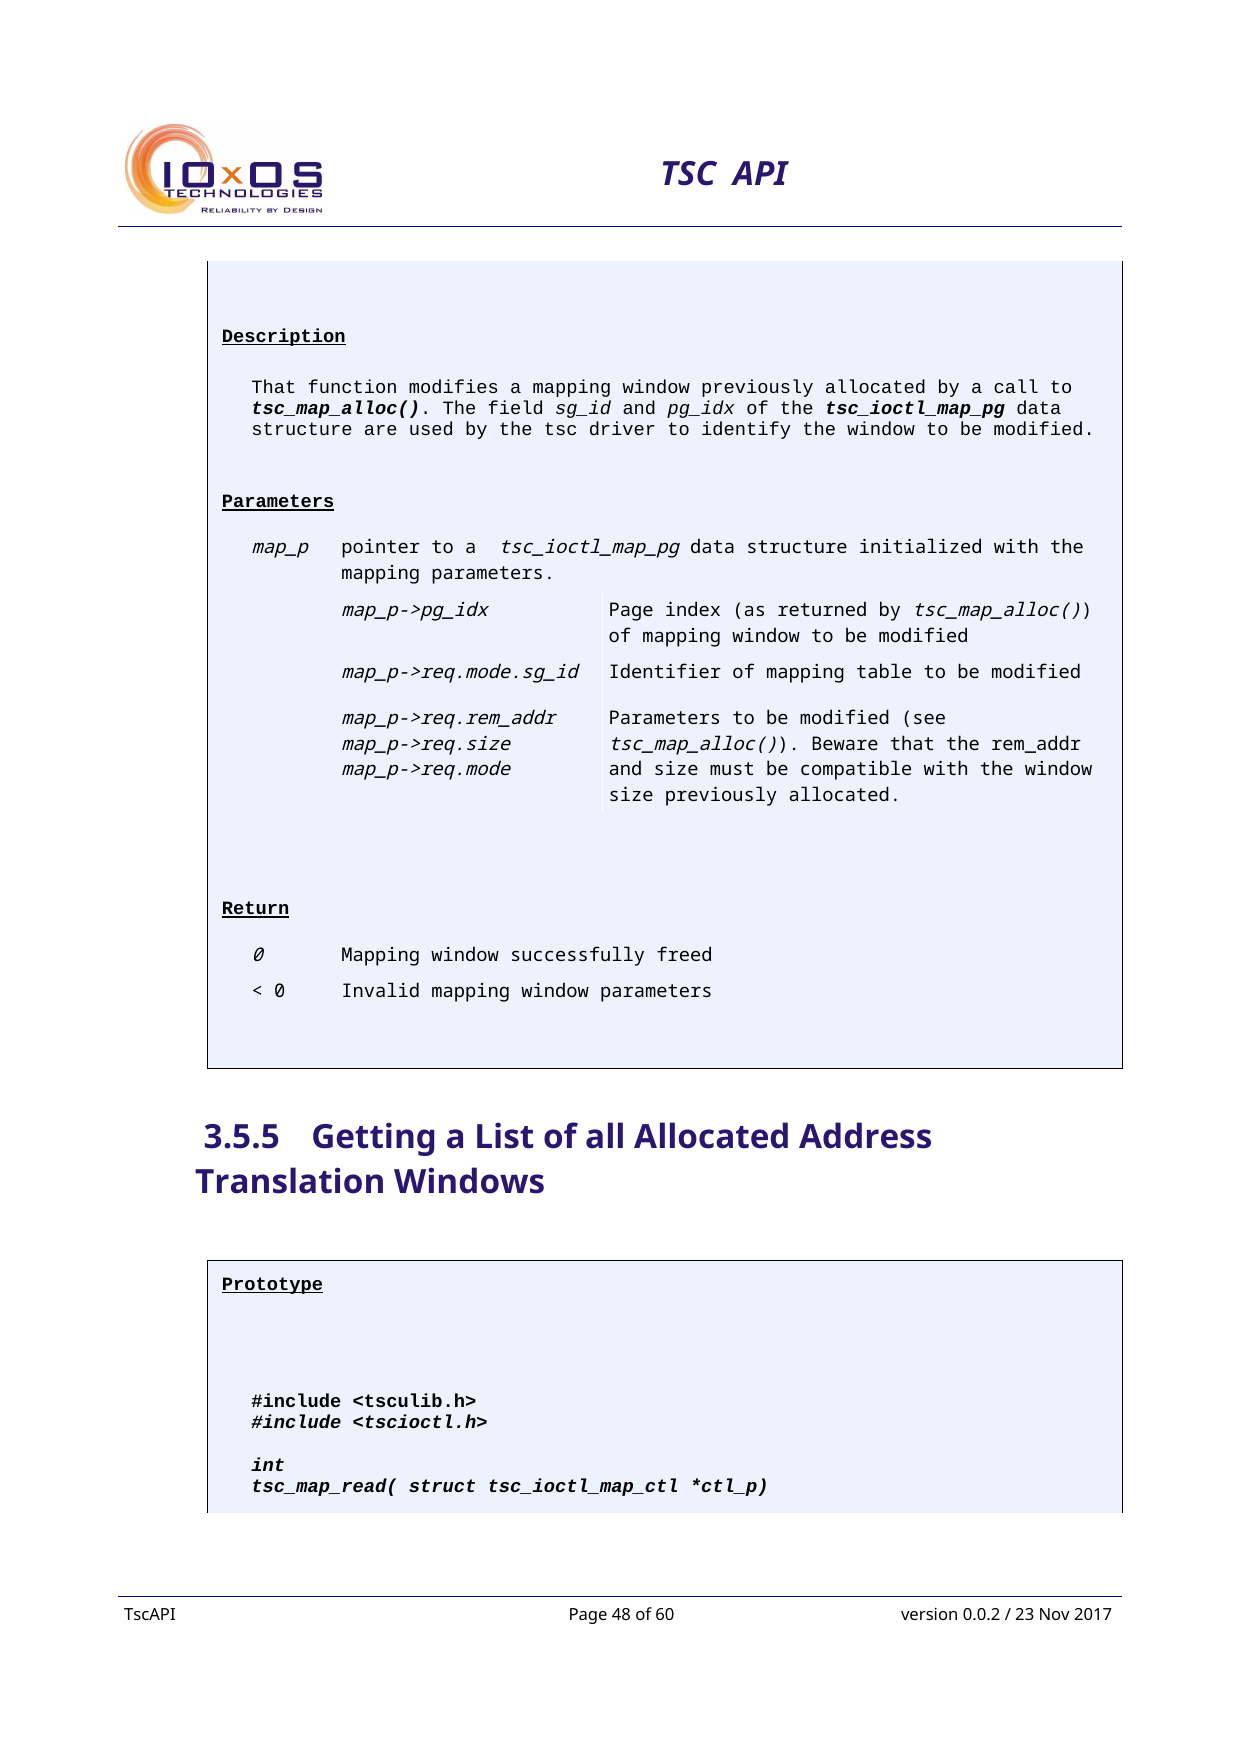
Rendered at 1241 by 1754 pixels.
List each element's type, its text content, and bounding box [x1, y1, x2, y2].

picture [123, 123, 323, 217]
table_cell Invalid mapping window parameters [336, 972, 1122, 1018]
subtitle Return [208, 884, 1122, 935]
table_cell [246, 653, 335, 699]
text int [208, 1455, 1122, 1477]
table_header Mapping window successfully freed [336, 935, 1122, 972]
table_cell [208, 591, 246, 653]
text That function modifies a mapping window previously allocated by a call to tsc_map_alloc(). The field sg_id and pg_idx of the tsc_ioctl_map_pg data structure are used by the tsc driver to identify the window to be modified. [208, 363, 1122, 441]
table_cell map_p->req.rem_addr map_p->req.size map_p->req.mode [335, 699, 602, 812]
table_cell [208, 653, 246, 699]
table_cell < 0 [246, 972, 336, 1018]
subtitle Getting a List of all Allocated Address Translation Windows [195, 1113, 1122, 1204]
table_cell Identifier of mapping table to be modified [603, 653, 1122, 699]
table_cell map_p->pg_idx [335, 591, 602, 653]
text #include <tsculib.h> [208, 1377, 1122, 1413]
table_cell [208, 972, 246, 1018]
text tsc_map_read( struct tsc_ioctl_map_ctl *ctl_p) [208, 1477, 1122, 1513]
subtitle Description [208, 312, 1122, 363]
text Prototype [208, 1261, 1122, 1293]
table_cell map_p->req.mode.sg_id [335, 653, 602, 699]
subtitle Parameters [208, 477, 1122, 528]
table_header map_p [246, 528, 335, 591]
table_cell Page index (as returned by tsc_map_alloc()) of mapping window to be modified [603, 591, 1122, 653]
table_header [208, 935, 246, 972]
table_header 0 [246, 935, 336, 972]
table_cell Parameters to be modified (see tsc_map_alloc()). Beware that the rem_addr and size must be compatible with the window size previously allocated. [603, 699, 1122, 812]
table_header [208, 528, 246, 591]
table_cell [246, 591, 335, 653]
table_cell [246, 699, 335, 812]
table_header pointer to a tsc_ioctl_map_pg data structure initialized with the mapping parameters. [335, 528, 1122, 591]
text #include <tscioctl.h> [208, 1413, 1122, 1434]
table_cell [208, 699, 246, 812]
